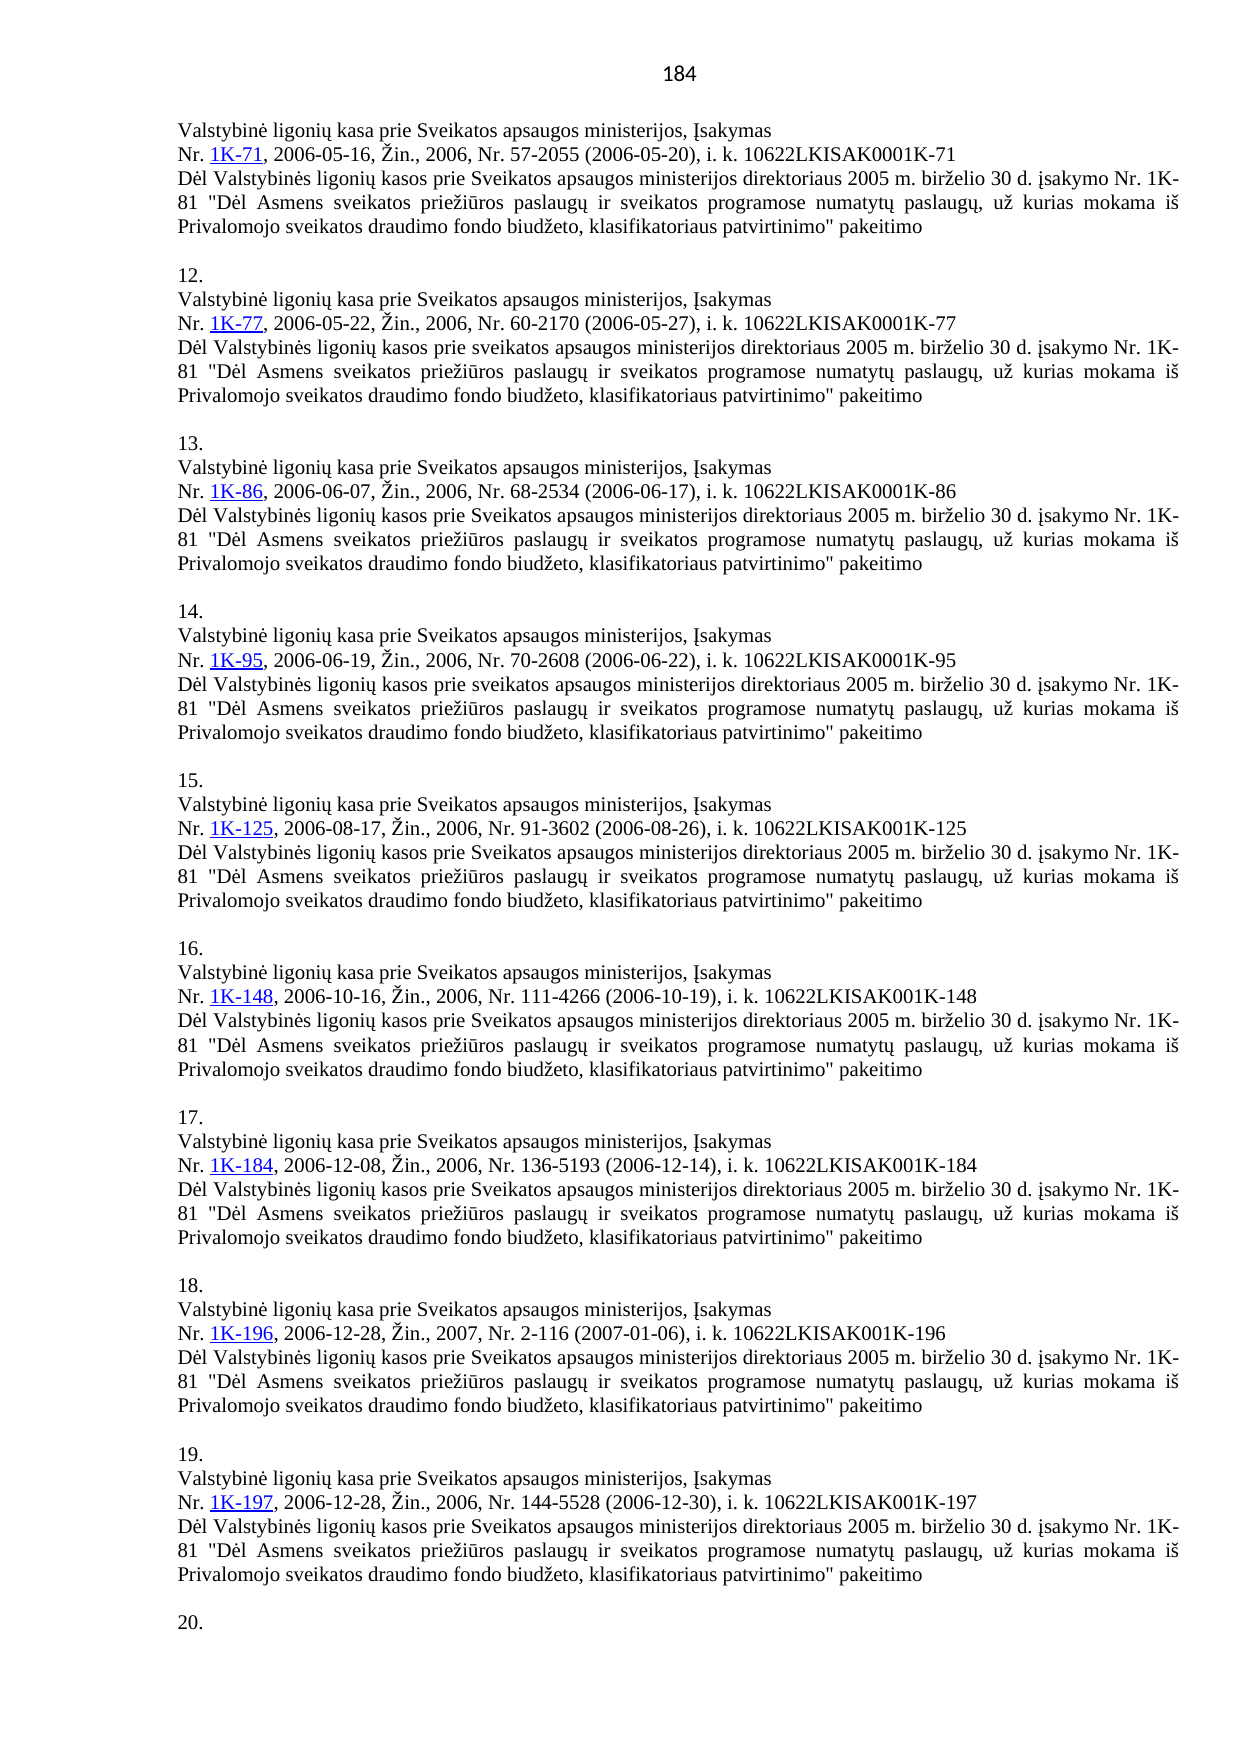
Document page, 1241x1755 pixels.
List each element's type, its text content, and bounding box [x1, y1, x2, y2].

text Nr. 1K-184, 2006-12-08, Žin., 2006, Nr. 136-5193 (2006-12-14), i. k. 10622LKISAK001K-184 [177, 1153, 1181, 1177]
text Nr. 1K-95, 2006-06-19, Žin., 2006, Nr. 70-2608 (2006-06-22), i. k. 10622LKISAK0001K-95 [177, 647, 1181, 672]
text Valstybinė ligonių kasa prie Sveikatos apsaugos ministerijos, Įsakymas [177, 287, 1181, 311]
text Dėl Valstybinės ligonių kasos prie Sveikatos apsaugos ministerijos direktoriaus 2005 m. birželio 30 d. įsakymo Nr. 1K-81 "Dėl Asmens sveikatos priežiūros paslaugų ir sveikatos programose numatytų paslaugų, už kurias mokama iš Privalomojo sveikatos draudimo fondo biudžeto, klasifikatoriaus patvirtinimo" pakeitimo [177, 1177, 1181, 1249]
text 20. [177, 1610, 1181, 1634]
text 13. [177, 431, 1181, 455]
text Valstybinė ligonių kasa prie Sveikatos apsaugos ministerijos, Įsakymas [177, 623, 1181, 647]
text 15. [177, 768, 1181, 792]
text Nr. 1K-125, 2006-08-17, Žin., 2006, Nr. 91-3602 (2006-08-26), i. k. 10622LKISAK001K-125 [177, 816, 1181, 840]
text Nr. 1K-71, 2006-05-16, Žin., 2006, Nr. 57-2055 (2006-05-20), i. k. 10622LKISAK0001K-71 [177, 142, 1181, 166]
text Nr. 1K-77, 2006-05-22, Žin., 2006, Nr. 60-2170 (2006-05-27), i. k. 10622LKISAK0001K-77 [177, 311, 1181, 335]
text Valstybinė ligonių kasa prie Sveikatos apsaugos ministerijos, Įsakymas [177, 455, 1181, 479]
text Nr. 1K-148, 2006-10-16, Žin., 2006, Nr. 111-4266 (2006-10-19), i. k. 10622LKISAK001K-148 [177, 984, 1181, 1008]
text Valstybinė ligonių kasa prie Sveikatos apsaugos ministerijos, Įsakymas [177, 1466, 1181, 1490]
text Dėl Valstybinės ligonių kasos prie sveikatos apsaugos ministerijos direktoriaus 2005 m. birželio 30 d. įsakymo Nr. 1K-81 "Dėl Asmens sveikatos priežiūros paslaugų ir sveikatos programose numatytų paslaugų, už kurias mokama iš Privalomojo sveikatos draudimo fondo biudžeto, klasifikatoriaus patvirtinimo" pakeitimo [177, 672, 1181, 744]
text Valstybinė ligonių kasa prie Sveikatos apsaugos ministerijos, Įsakymas [177, 960, 1181, 984]
text Dėl Valstybinės ligonių kasos prie sveikatos apsaugos ministerijos direktoriaus 2005 m. birželio 30 d. įsakymo Nr. 1K-81 "Dėl Asmens sveikatos priežiūros paslaugų ir sveikatos programose numatytų paslaugų, už kurias mokama iš Privalomojo sveikatos draudimo fondo biudžeto, klasifikatoriaus patvirtinimo" pakeitimo [177, 335, 1181, 407]
text Dėl Valstybinės ligonių kasos prie Sveikatos apsaugos ministerijos direktoriaus 2005 m. birželio 30 d. įsakymo Nr. 1K-81 "Dėl Asmens sveikatos priežiūros paslaugų ir sveikatos programose numatytų paslaugų, už kurias mokama iš Privalomojo sveikatos draudimo fondo biudžeto, klasifikatoriaus patvirtinimo" pakeitimo [177, 1514, 1181, 1586]
text Dėl Valstybinės ligonių kasos prie Sveikatos apsaugos ministerijos direktoriaus 2005 m. birželio 30 d. įsakymo Nr. 1K-81 "Dėl Asmens sveikatos priežiūros paslaugų ir sveikatos programose numatytų paslaugų, už kurias mokama iš Privalomojo sveikatos draudimo fondo biudžeto, klasifikatoriaus patvirtinimo" pakeitimo [177, 503, 1181, 575]
text 17. [177, 1105, 1181, 1129]
text Dėl Valstybinės ligonių kasos prie Sveikatos apsaugos ministerijos direktoriaus 2005 m. birželio 30 d. įsakymo Nr. 1K-81 "Dėl Asmens sveikatos priežiūros paslaugų ir sveikatos programose numatytų paslaugų, už kurias mokama iš Privalomojo sveikatos draudimo fondo biudžeto, klasifikatoriaus patvirtinimo" pakeitimo [177, 1008, 1181, 1081]
text Valstybinė ligonių kasa prie Sveikatos apsaugos ministerijos, Įsakymas [177, 792, 1181, 816]
text 16. [177, 936, 1181, 960]
text Valstybinė ligonių kasa prie Sveikatos apsaugos ministerijos, Įsakymas [177, 1297, 1181, 1321]
text 14. [177, 599, 1181, 623]
text 18. [177, 1273, 1181, 1297]
text 19. [177, 1442, 1181, 1466]
text Valstybinė ligonių kasa prie Sveikatos apsaugos ministerijos, Įsakymas [177, 118, 1181, 142]
text 12. [177, 262, 1181, 287]
text Nr. 1K-196, 2006-12-28, Žin., 2007, Nr. 2-116 (2007-01-06), i. k. 10622LKISAK001K-196 [177, 1321, 1181, 1345]
text Dėl Valstybinės ligonių kasos prie Sveikatos apsaugos ministerijos direktoriaus 2005 m. birželio 30 d. įsakymo Nr. 1K-81 "Dėl Asmens sveikatos priežiūros paslaugų ir sveikatos programose numatytų paslaugų, už kurias mokama iš Privalomojo sveikatos draudimo fondo biudžeto, klasifikatoriaus patvirtinimo" pakeitimo [177, 166, 1181, 238]
text Nr. 1K-197, 2006-12-28, Žin., 2006, Nr. 144-5528 (2006-12-30), i. k. 10622LKISAK001K-197 [177, 1490, 1181, 1514]
text Valstybinė ligonių kasa prie Sveikatos apsaugos ministerijos, Įsakymas [177, 1129, 1181, 1153]
text Dėl Valstybinės ligonių kasos prie Sveikatos apsaugos ministerijos direktoriaus 2005 m. birželio 30 d. įsakymo Nr. 1K-81 "Dėl Asmens sveikatos priežiūros paslaugų ir sveikatos programose numatytų paslaugų, už kurias mokama iš Privalomojo sveikatos draudimo fondo biudžeto, klasifikatoriaus patvirtinimo" pakeitimo [177, 1345, 1181, 1417]
text Nr. 1K-86, 2006-06-07, Žin., 2006, Nr. 68-2534 (2006-06-17), i. k. 10622LKISAK0001K-86 [177, 479, 1181, 503]
text Dėl Valstybinės ligonių kasos prie Sveikatos apsaugos ministerijos direktoriaus 2005 m. birželio 30 d. įsakymo Nr. 1K-81 "Dėl Asmens sveikatos priežiūros paslaugų ir sveikatos programose numatytų paslaugų, už kurias mokama iš Privalomojo sveikatos draudimo fondo biudžeto, klasifikatoriaus patvirtinimo" pakeitimo [177, 840, 1181, 912]
